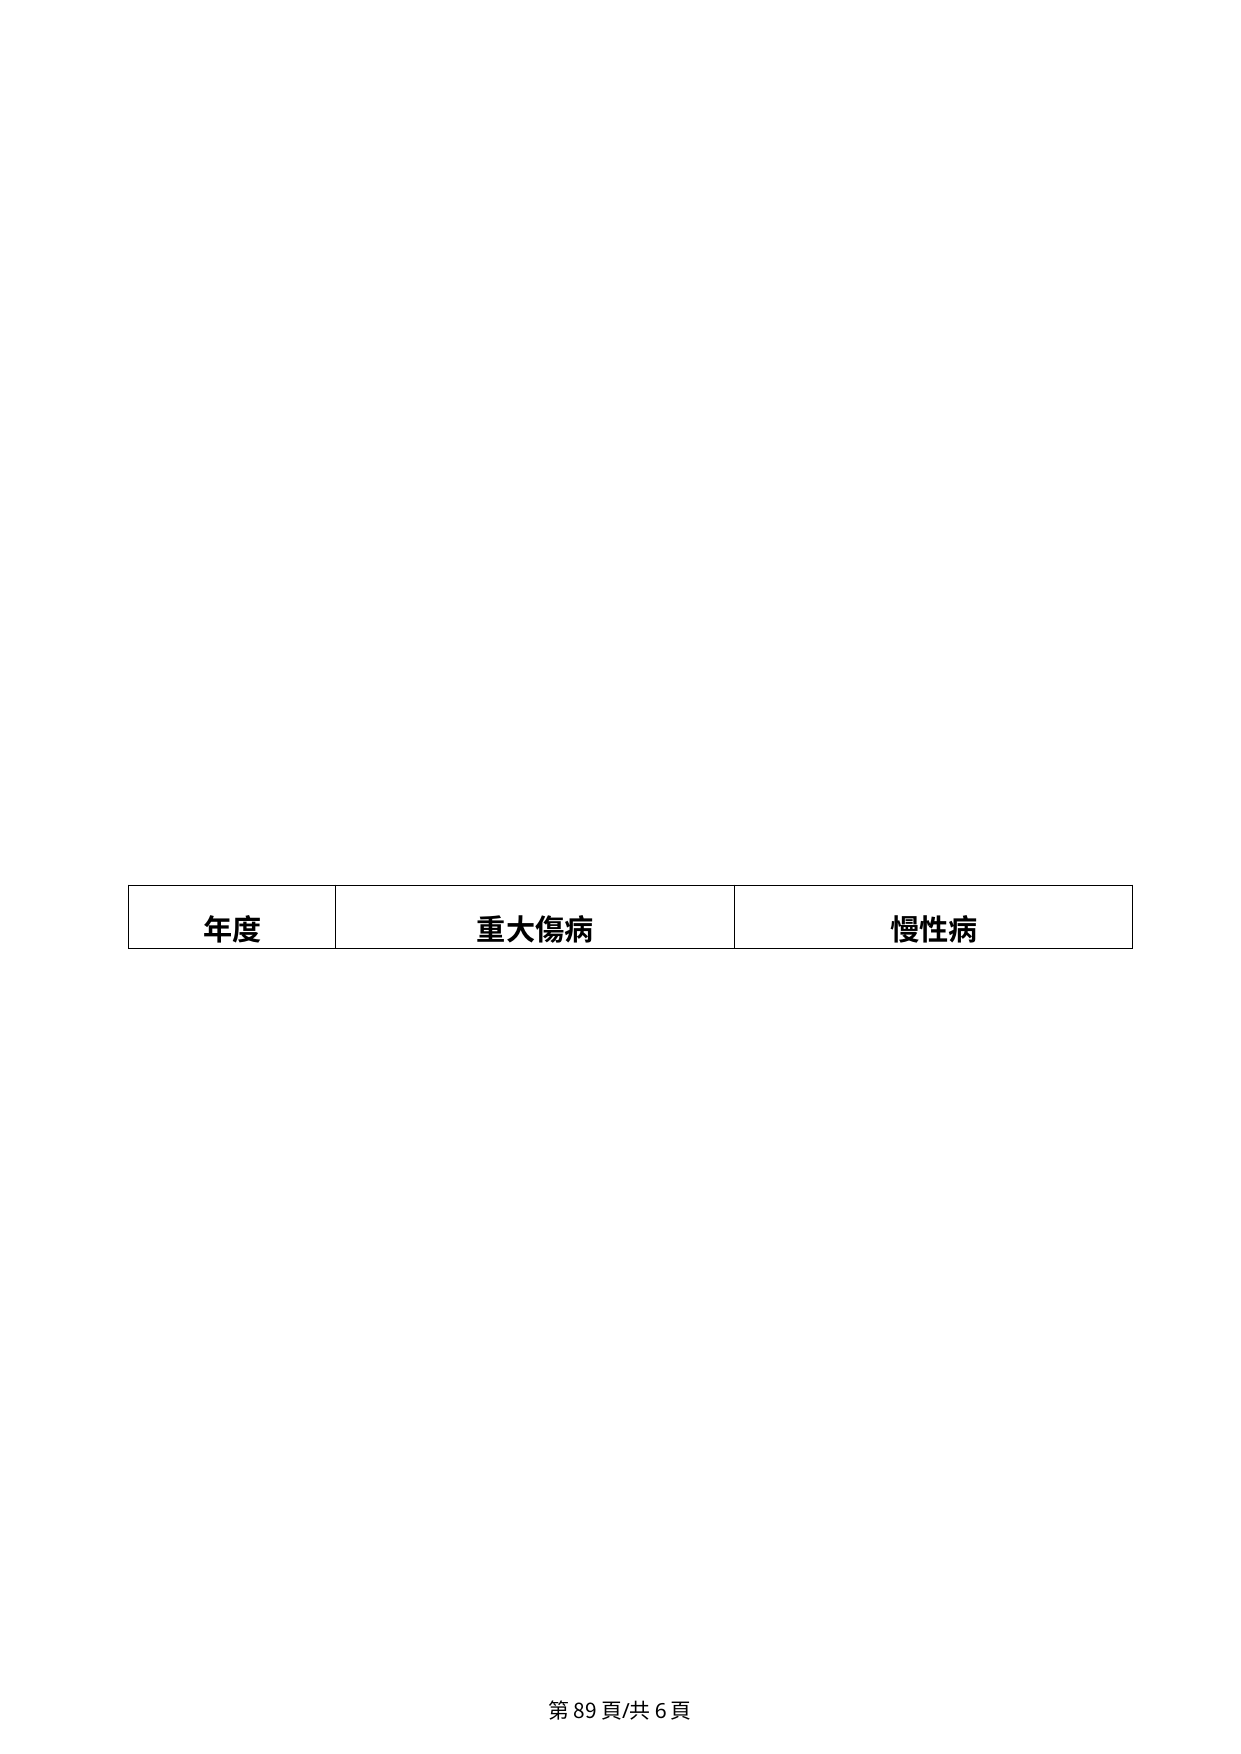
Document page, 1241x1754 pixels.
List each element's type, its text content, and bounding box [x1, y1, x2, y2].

table_header 年度 [129, 886, 335, 948]
table_header 重大傷病 [336, 886, 734, 948]
table_header 慢性病 [735, 886, 1132, 948]
